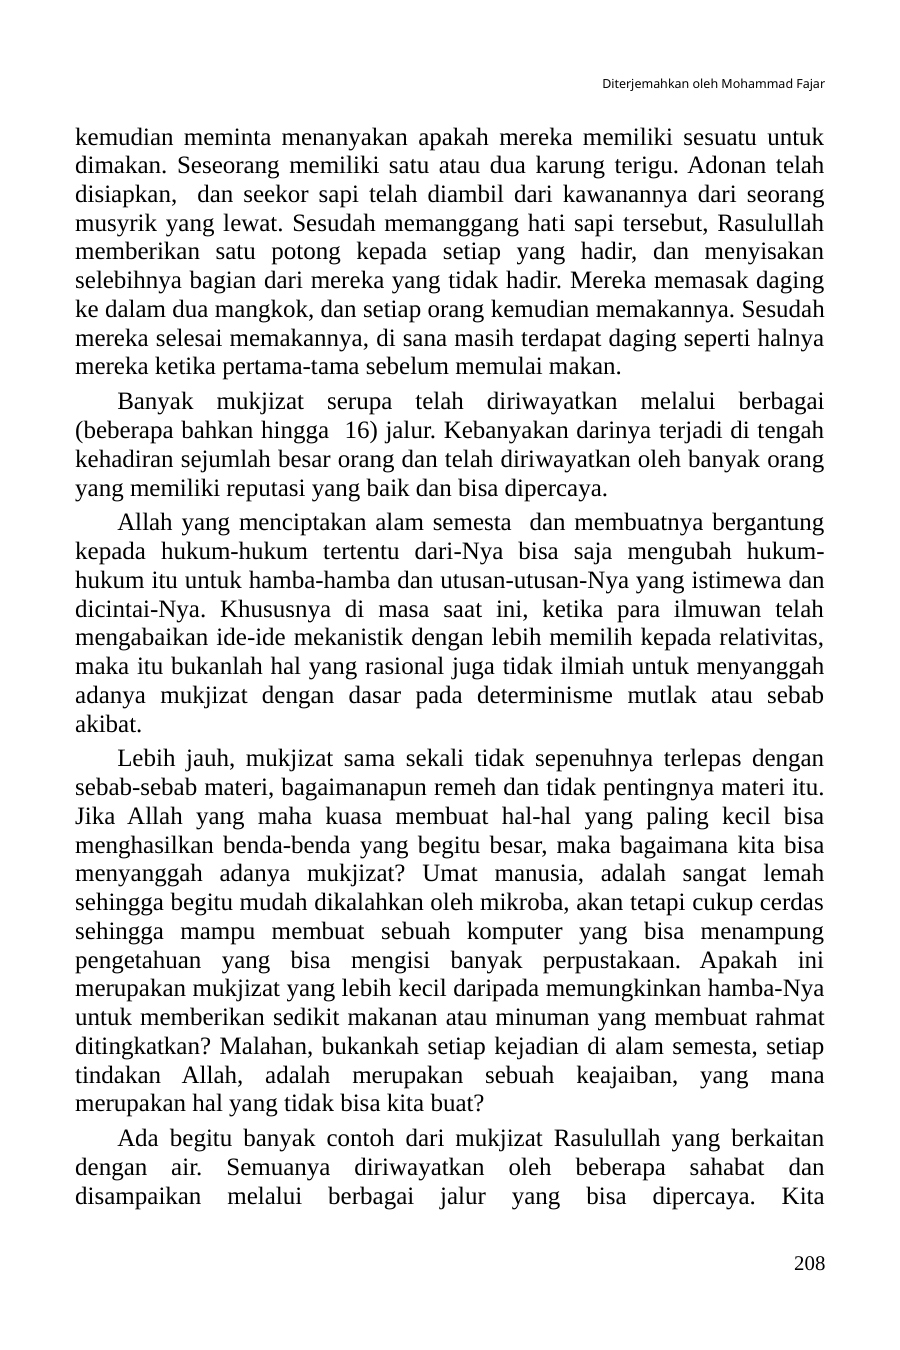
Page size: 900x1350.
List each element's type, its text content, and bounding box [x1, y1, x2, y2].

text Banyak mukjizat serupa telah diriwayatkan melalui berbagai (beberapa bahkan hingga 16) jalur. Kebanyakan darinya terjadi di tengah kehadiran sejumlah besar orang dan telah diriwayatkan oleh banyak orang yang memiliki reputasi yang baik dan bisa dipercaya. [75, 386, 825, 501]
list kemudian meminta menanyakan apakah mereka memiliki sesuatu untuk dimakan. Seseorang memiliki satu atau dua karung terigu. Adonan telah disiapkan, dan seekor sapi telah diambil dari kawanannya dari seorang musyrik yang lewat. Sesudah memanggang hati sapi tersebut, Rasulullah memberikan satu potong kepada setiap yang hadir, dan menyisakan selebihnya bagian dari mereka yang tidak hadir. Mereka memasak daging ke dalam dua mangkok, dan setiap orang kemudian memakannya. Sesudah mereka selesai memakannya, di sana masih terdapat daging seperti halnya mereka ketika pertama-tama sebelum memulai makan. [75, 122, 825, 380]
text Allah yang menciptakan alam semesta dan membuatnya bergantung kepada hukum-hukum tertentu dari-Nya bisa saja mengubah hukum-hukum itu untuk hamba-hamba dan utusan-utusan-Nya yang istimewa dan dicintai-Nya. Khususnya di masa saat ini, ketika para ilmuwan telah mengabaikan ide-ide mekanistik dengan lebih memilih kepada relativitas, maka itu bukanlah hal yang rasional juga tidak ilmiah untuk menyanggah adanya mukjizat dengan dasar pada determinisme mutlak atau sebab akibat. [75, 507, 825, 737]
text Lebih jauh, mukjizat sama sekali tidak sepenuhnya terlepas dengan sebab-sebab materi, bagaimanapun remeh dan tidak pentingnya materi itu. Jika Allah yang maha kuasa membuat hal-hal yang paling kecil bisa menghasilkan benda-benda yang begitu besar, maka bagaimana kita bisa menyanggah adanya mukjizat? Umat manusia, adalah sangat lemah sehingga begitu mudah dikalahkan oleh mikroba, akan tetapi cukup cerdas sehingga mampu membuat sebuah komputer yang bisa menampung pengetahuan yang bisa mengisi banyak perpustakaan. Apakah ini merupakan mukjizat yang lebih kecil daripada memungkinkan hamba-Nya untuk memberikan sedikit makanan atau minuman yang membuat rahmat ditingkatkan? Malahan, bukankah setiap kejadian di alam semesta, setiap tindakan Allah, adalah merupakan sebuah keajaiban, yang mana merupakan hal yang tidak bisa kita buat? [75, 743, 825, 1117]
text Ada begitu banyak contoh dari mukjizat Rasulullah yang berkaitan dengan air. Semuanya diriwayatkan oleh beberapa sahabat dan disampaikan melalui berbagai jalur yang bisa dipercaya. Kita [75, 1123, 825, 1209]
